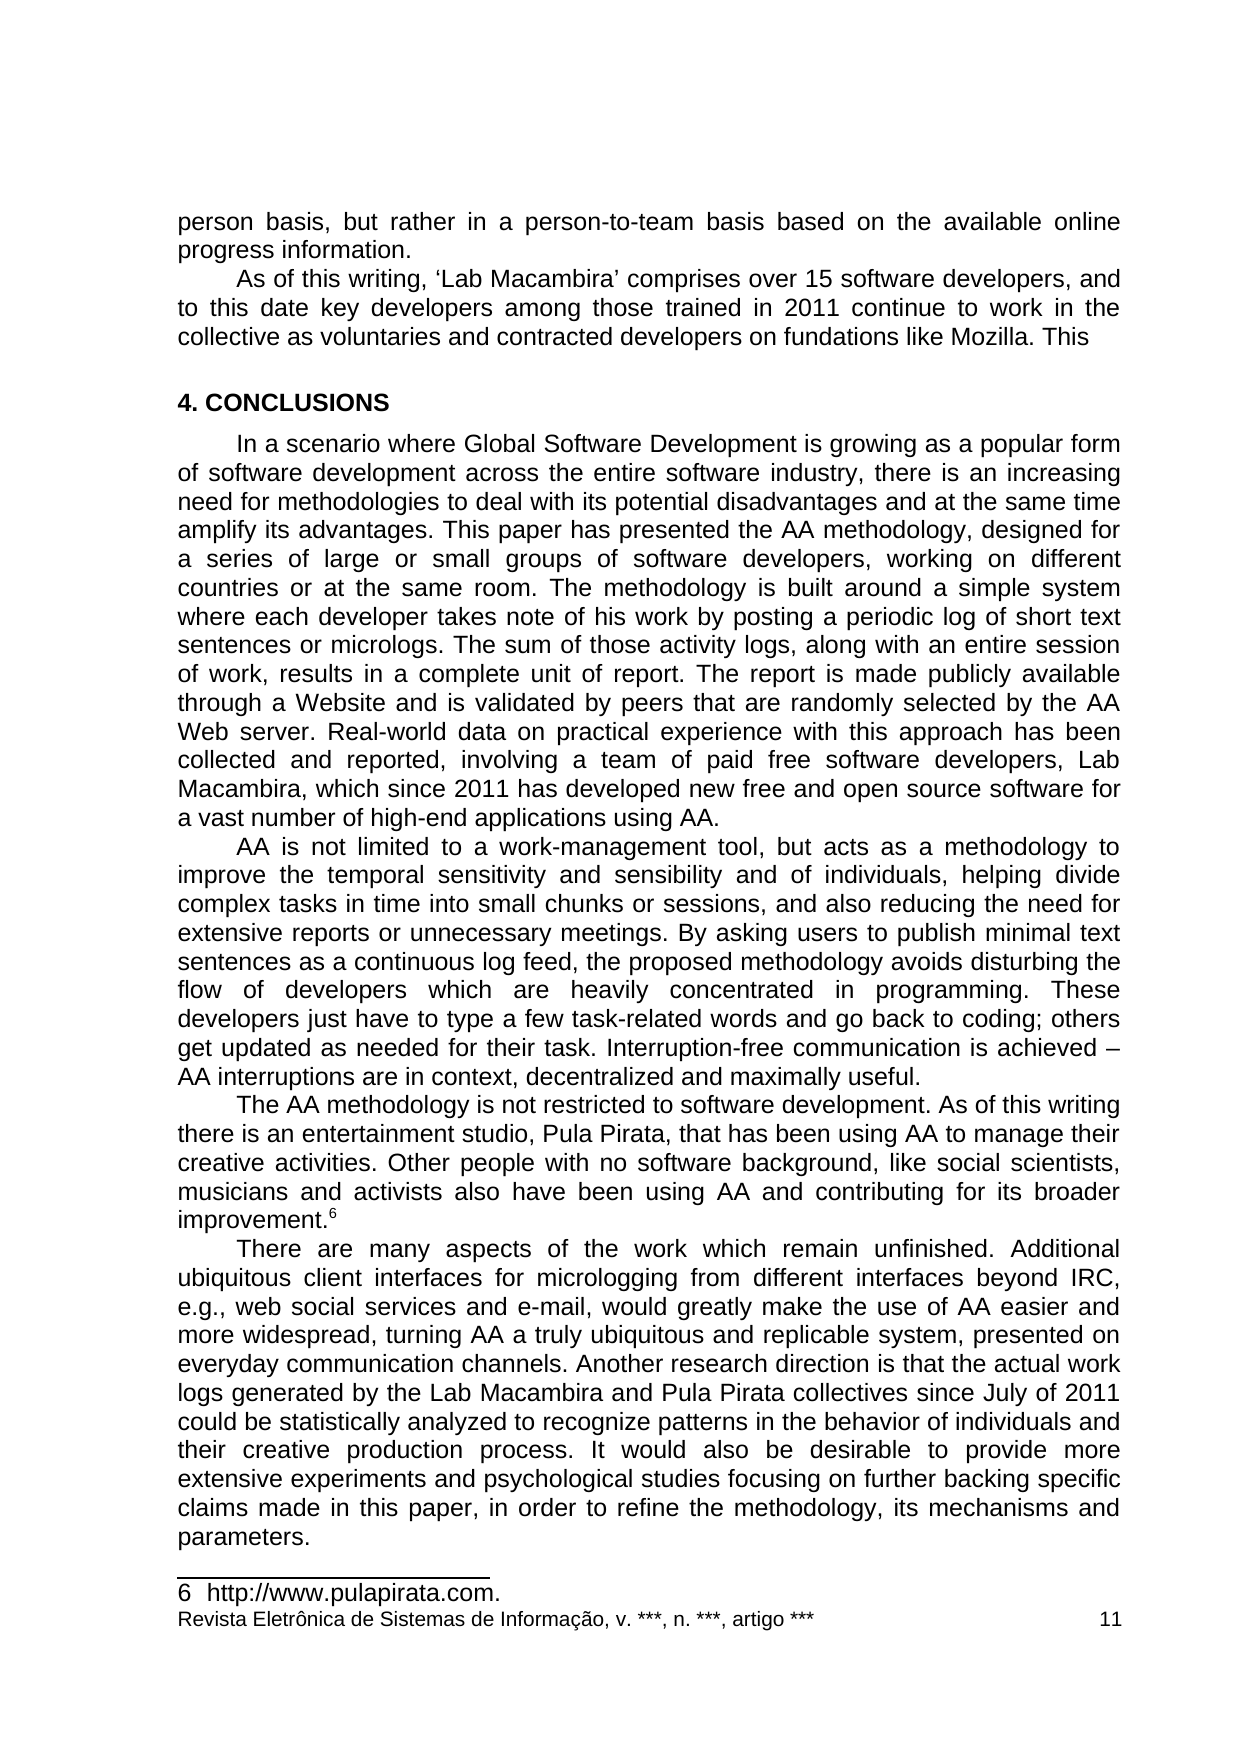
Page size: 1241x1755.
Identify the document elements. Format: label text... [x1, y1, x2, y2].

text AA is not limited to a work-management tool, but acts as a methodology to improve the temporal sensitivity and sensibility and of individuals, helping divide complex tasks in time into small chunks or sessions, and also reducing the need for extensive reports or unnecessary meetings. By asking users to publish minimal text sentences as a continuous log feed, the proposed methodology avoids disturbing the flow of developers which are heavily concentrated in programming. These developers just have to type a few task-related words and go back to coding; others get updated as needed for their task. Interruption-free communication is achieved – AA interruptions are in context, decentralized and maximally useful. [177, 832, 1122, 1090]
text There are many aspects of the work which remain unfinished. Additional ubiquitous client interfaces for micrologging from different interfaces beyond IRC, e.g., web social services and e-mail, would greatly make the use of AA easier and more widespread, turning AA a truly ubiquitous and replicable system, presented on everyday communication channels. Another research direction is that the actual work logs generated by the Lab Macambira and Pula Pirata collectives since July of 2011 could be statistically analyzed to recognize patterns in the behavior of individuals and their creative production process. It would also be desirable to provide more extensive experiments and psychological studies focusing on further backing specific claims made in this paper, in order to refine the methodology, its mechanisms and parameters. [177, 1234, 1122, 1550]
text person basis, but rather in a person-to-team basis based on the available online progress information. [177, 207, 1122, 264]
text As of this writing, ‘Lab Macambira’ comprises over 15 software developers, and to this date key developers among those trained in 2011 continue to work in the collective as voluntaries and contracted developers on fundations like Mozilla. This [177, 264, 1122, 350]
text In a scenario where Global Software Development is growing as a popular form of software development across the entire software industry, there is an increasing need for methodologies to deal with its potential disadvantages and at the same time amplify its advantages. This paper has presented the AA methodology, designed for a series of large or small groups of software developers, working on different countries or at the same room. The methodology is built around a simple system where each developer takes note of his work by posting a periodic log of short text sentences or micrologs. The sum of those activity logs, along with an entire session of work, results in a complete unit of report. The report is made publicly available through a Website and is validated by peers that are randomly selected by the AA Web server. Real-world data on practical experience with this approach has been collected and reported, involving a team of paid free software developers, Lab Macambira, which since 2011 has developed new free and open source software for a vast number of high-end applications using AA. [177, 429, 1122, 832]
text http://www.pulapirata.com. [177, 1578, 1122, 1607]
subtitle 4. conclusions [177, 388, 1122, 417]
text The AA methodology is not restricted to software development. As of this writing there is an entertainment studio, Pula Pirata, that has been using AA to manage their creative activities. Other people with no software background, like social scientists, musicians and activists also have been using AA and contributing for its broader improvement. [177, 1090, 1122, 1234]
